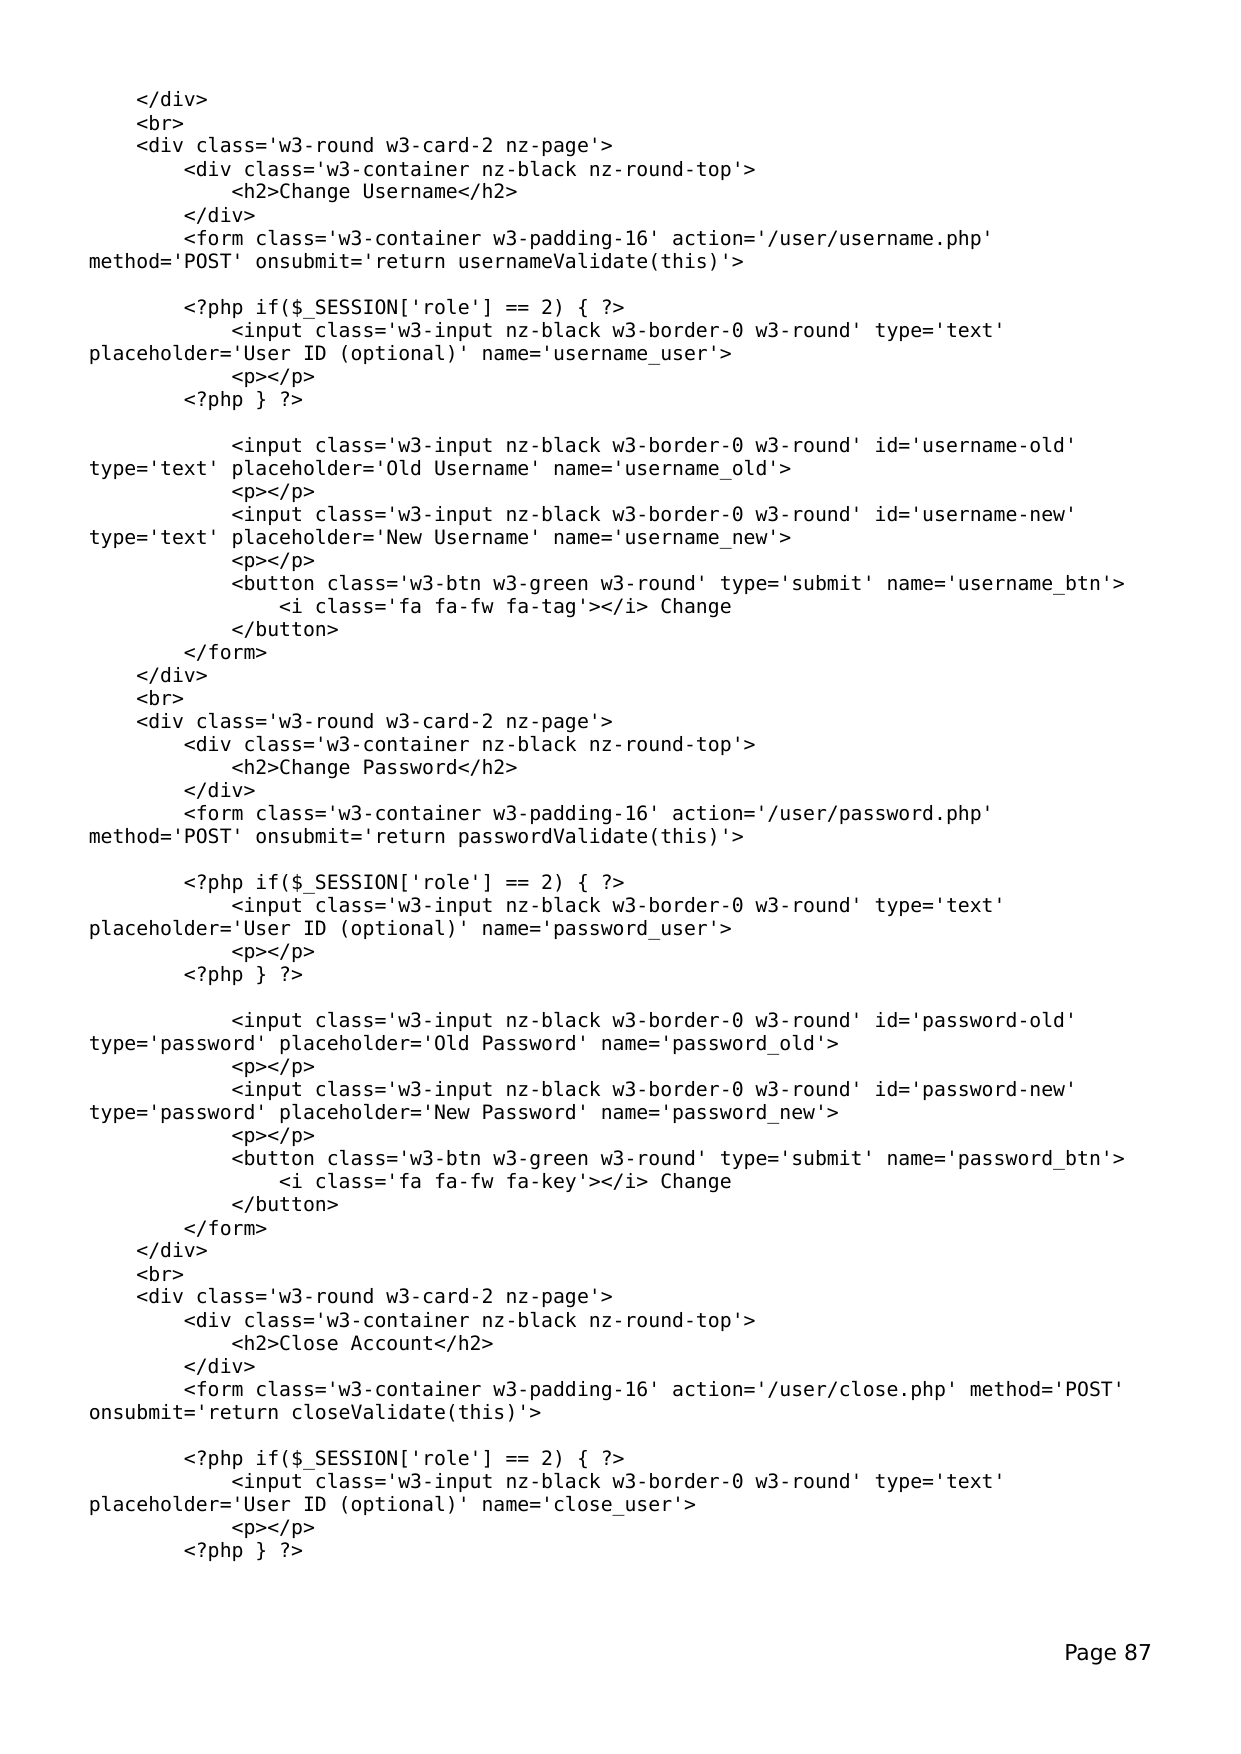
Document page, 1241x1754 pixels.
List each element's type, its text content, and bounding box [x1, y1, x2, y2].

text </div> [88, 1355, 1152, 1378]
text <br> [88, 687, 1152, 710]
text <input class='w3-input nz-black w3-border-0 w3-round' id='password-new' type='password' placeholder='New Password' name='password_new'> [88, 1078, 1152, 1124]
text </div> [88, 88, 1152, 112]
text <div class='w3-round w3-card-2 nz-page'> [88, 134, 1152, 158]
text <?php } ?> [88, 388, 1152, 411]
text <p></p> [88, 1055, 1152, 1078]
text <input class='w3-input nz-black w3-border-0 w3-round' type='text' placeholder='User ID (optional)' name='password_user'> [88, 894, 1152, 940]
text <?php if($_SESSION['role'] == 2) { ?> [88, 871, 1152, 894]
text <h2>Close Account</h2> [88, 1332, 1152, 1355]
text <input class='w3-input nz-black w3-border-0 w3-round' type='text' placeholder='User ID (optional)' name='close_user'> [88, 1470, 1152, 1516]
text </button> [88, 618, 1152, 641]
text <input class='w3-input nz-black w3-border-0 w3-round' id='username-new' type='text' placeholder='New Username' name='username_new'> [88, 503, 1152, 549]
text <?php if($_SESSION['role'] == 2) { ?> [88, 1447, 1152, 1470]
text <p></p> [88, 480, 1152, 503]
text <div class='w3-round w3-card-2 nz-page'> [88, 710, 1152, 733]
text <div class='w3-container nz-black nz-round-top'> [88, 158, 1152, 181]
text <div class='w3-container nz-black nz-round-top'> [88, 733, 1152, 756]
text <button class='w3-btn w3-green w3-round' type='submit' name='password_btn'> [88, 1147, 1152, 1171]
text <div class='w3-round w3-card-2 nz-page'> [88, 1286, 1152, 1309]
text <p></p> [88, 549, 1152, 572]
text <?php } ?> [88, 1539, 1152, 1562]
text <p></p> [88, 1124, 1152, 1147]
text <form class='w3-container w3-padding-16' action='/user/password.php' method='POST' onsubmit='return passwordValidate(this)'> [88, 802, 1152, 848]
text <br> [88, 1263, 1152, 1286]
text </div> [88, 1239, 1152, 1263]
text <?php if($_SESSION['role'] == 2) { ?> [88, 296, 1152, 319]
text </div> [88, 664, 1152, 687]
text <p></p> [88, 940, 1152, 963]
text <i class='fa fa-fw fa-tag'></i> Change [88, 595, 1152, 618]
text <input class='w3-input nz-black w3-border-0 w3-round' type='text' placeholder='User ID (optional)' name='username_user'> [88, 319, 1152, 365]
text <p></p> [88, 1516, 1152, 1539]
text <button class='w3-btn w3-green w3-round' type='submit' name='username_btn'> [88, 572, 1152, 595]
text <form class='w3-container w3-padding-16' action='/user/username.php' method='POST' onsubmit='return usernameValidate(this)'> [88, 227, 1152, 273]
text <i class='fa fa-fw fa-key'></i> Change [88, 1171, 1152, 1193]
text <h2>Change Password</h2> [88, 756, 1152, 779]
text <input class='w3-input nz-black w3-border-0 w3-round' id='password-old' type='password' placeholder='Old Password' name='password_old'> [88, 1009, 1152, 1055]
text <p></p> [88, 365, 1152, 388]
text </div> [88, 204, 1152, 227]
text <br> [88, 112, 1152, 134]
text <h2>Change Username</h2> [88, 181, 1152, 204]
text <input class='w3-input nz-black w3-border-0 w3-round' id='username-old' type='text' placeholder='Old Username' name='username_old'> [88, 434, 1152, 480]
text </button> [88, 1193, 1152, 1217]
text </form> [88, 1217, 1152, 1239]
text <?php } ?> [88, 963, 1152, 986]
text </div> [88, 779, 1152, 802]
text <form class='w3-container w3-padding-16' action='/user/close.php' method='POST' onsubmit='return closeValidate(this)'> [88, 1378, 1152, 1424]
text </form> [88, 641, 1152, 664]
text <div class='w3-container nz-black nz-round-top'> [88, 1309, 1152, 1332]
